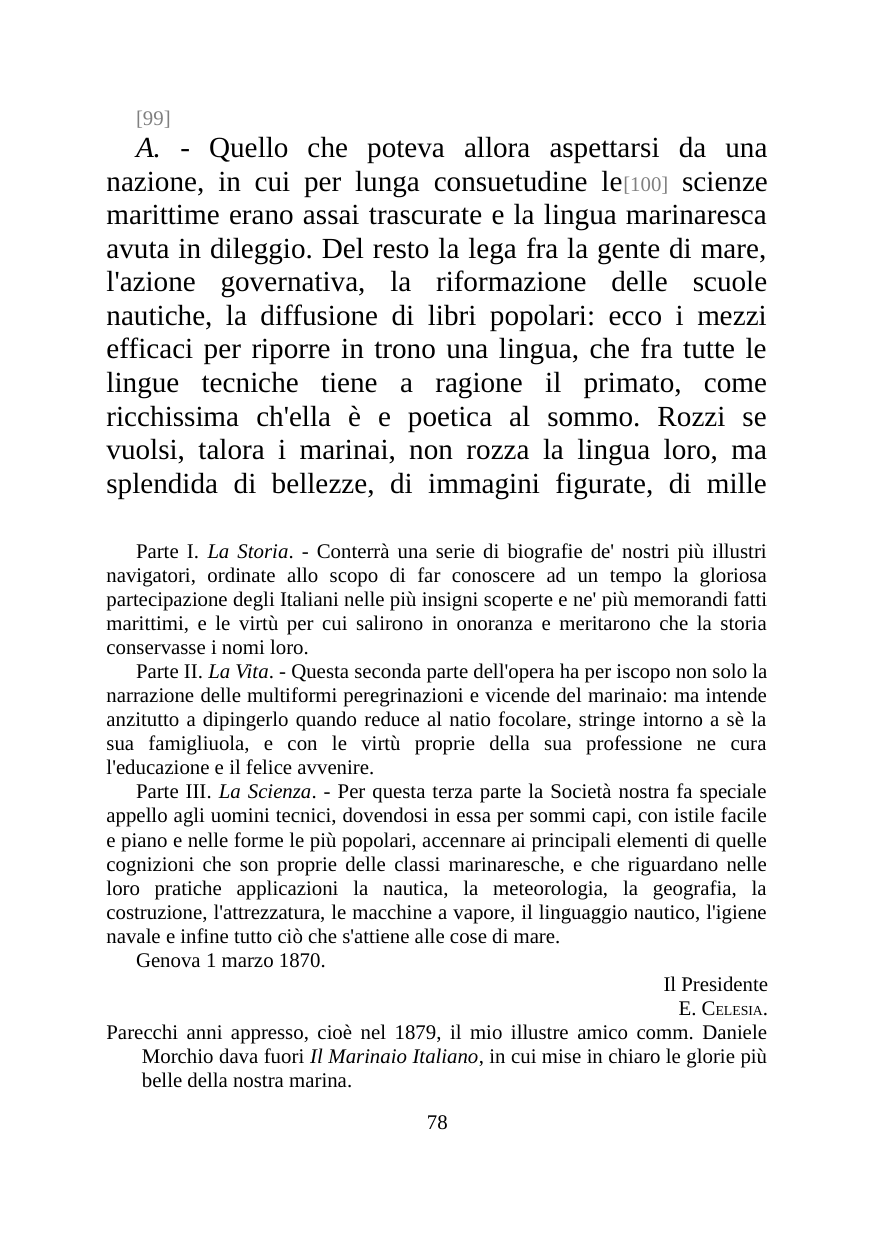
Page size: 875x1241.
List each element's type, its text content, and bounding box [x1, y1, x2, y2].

text E. Celesia. [106, 996, 768, 1020]
text A. - Quello che poteva allora aspettarsi da una nazione, in cui per lunga consuetudine le[100] scienze marittime erano assai trascurate e la lingua marinaresca avuta in dileggio. Del resto la lega fra la gente di mare, l'azione governativa, la riformazione delle scuole nautiche, la diffusione di libri popolari: ecco i mezzi efficaci per riporre in trono una lingua, che fra tutte le lingue tecniche tiene a ragione il primato, come ricchissima ch'ella è e poetica al sommo. Rozzi se vuolsi, talora i marinai, non rozza la lingua loro, ma splendida di bellezze, di immagini figurate, di mille [106, 130, 768, 499]
text Parte I. La Storia. - Conterrà una serie di biografie de' nostri più illustri navigatori, ordinate allo scopo di far conoscere ad un tempo la gloriosa partecipazione degli Italiani nelle più insigni scoperte e ne' più memorandi fatti marittimi, e le virtù per cui salirono in onoranza e meritarono che la storia conservasse i nomi loro. [106, 539, 768, 659]
text [99] [106, 106, 768, 130]
text Parecchi anni appresso, cioè nel 1879, il mio illustre amico comm. Daniele Morchio dava fuori Il Marinaio Italiano, in cui mise in chiaro le glorie più belle della nostra marina. [106, 1020, 768, 1092]
text Genova 1 marzo 1870. [106, 948, 768, 972]
text Parte III. La Scienza. - Per questa terza parte la Società nostra fa speciale appello agli uomini tecnici, dovendosi in essa per sommi capi, con istile facile e piano e nelle forme le più popolari, accennare ai principali elementi di quelle cognizioni che son proprie delle classi marinaresche, e che riguardano nelle loro pratiche applicazioni la nautica, la meteorologia, la geografia, la costruzione, l'attrezzatura, le macchine a vapore, il linguaggio nautico, l'igiene navale e infine tutto ciò che s'attiene alle cose di mare. [106, 779, 768, 948]
text Il Presidente [106, 972, 768, 996]
text Parte II. La Vita. - Questa seconda parte dell'opera ha per iscopo non solo la narrazione delle multiformi peregrinazioni e vicende del marinaio: ma intende anzitutto a dipingerlo quando reduce al natio focolare, stringe intorno a sè la sua famigliuola, e con le virtù proprie della sua professione ne cura l'educazione e il felice avvenire. [106, 659, 768, 779]
